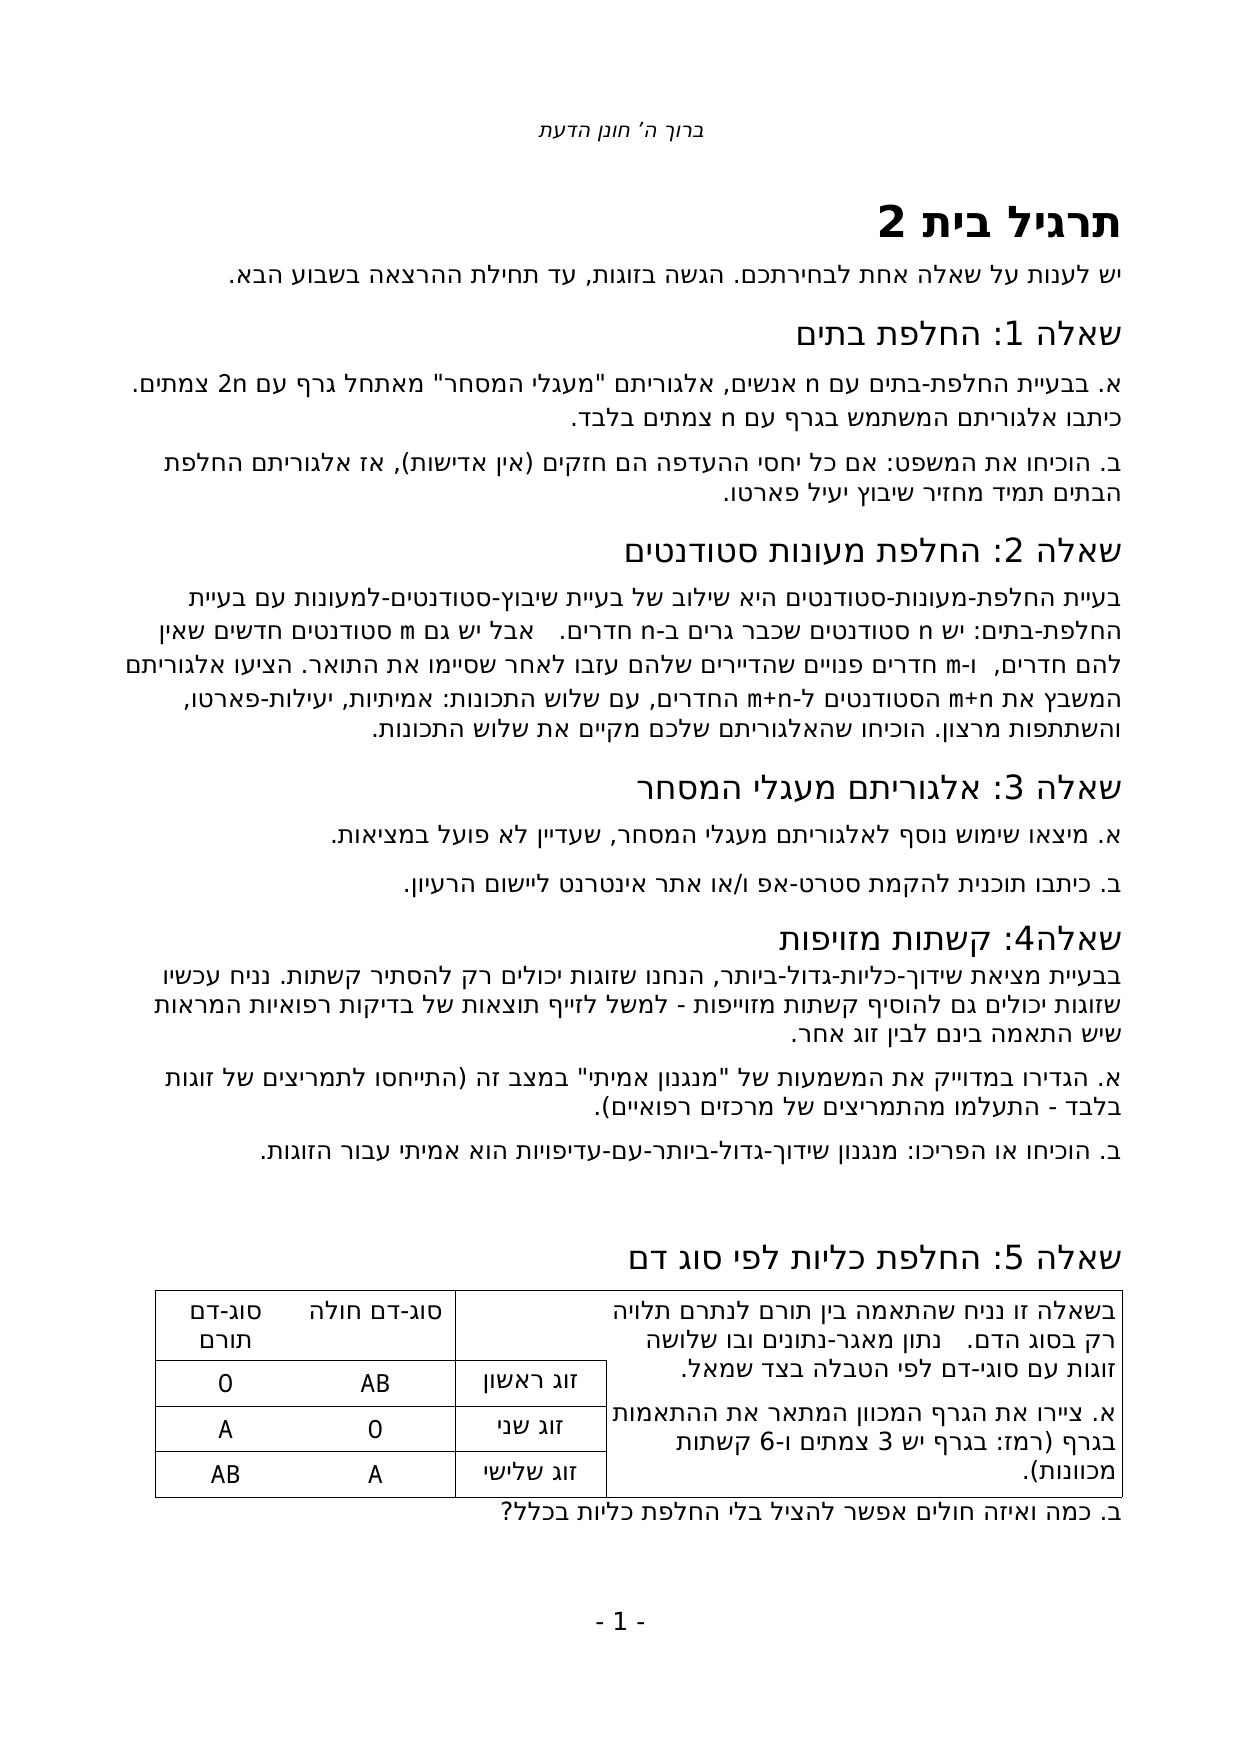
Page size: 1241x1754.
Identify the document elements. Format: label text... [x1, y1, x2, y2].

text ב. הוכיחו או הפריכו: מנגנון שידוך-גדול-ביותר-עם-עדיפויות הוא אמיתי עבור הזוגות. [118, 1136, 1122, 1165]
text א. בבעיית החלפת-בתים עם n אנשים, אלגוריתם "מעגלי המסחר" מאתחל גרף עם 2n צמתים. כיתבו אלגוריתם המשתמש בגרף עם n צמתים בלבד. [118, 366, 1122, 434]
text בבעיית מציאת שידוך-כליות-גדול-ביותר, הנחנו שזוגות יכולים רק להסתיר קשתות. נניח עכשיו שזוגות יכולים גם להוסיף קשתות מזוייפות - למשל לזייף תוצאות של בדיקות רפואיות המראות שיש התאמה בינם לבין זוג אחר. [118, 961, 1122, 1048]
subtitle שאלה 1: החלפת בתים [118, 314, 1122, 353]
subtitle שאלה 3: אלגוריתם מעגלי המסחר [118, 769, 1122, 808]
text א. מיצאו שימוש נוסף לאלגוריתם מעגלי המסחר, שעדיין לא פועל במציאות. [118, 820, 1122, 849]
table_header סוג-דם חולה [296, 1291, 455, 1360]
subtitle שאלה 2: החלפת מעונות סטודנטים [118, 532, 1122, 571]
table_header סוג-דם תורם [156, 1291, 296, 1360]
subtitle תרגיל בית 2 [118, 197, 1122, 248]
text ב. הוכיחו את המשפט: אם כל יחסי ההעדפה הם חזקים (אין אדישות), אז אלגוריתם החלפת הבתים תמיד מחזיר שיבוץ יעיל פארטו. [118, 448, 1122, 507]
subtitle שאלה 5: החלפת כליות לפי סוג דם [118, 1239, 1122, 1277]
table_header [456, 1291, 606, 1360]
text ב. כמה ואיזה חולים אפשר להציל בלי החלפת כליות בכלל? [118, 1497, 1122, 1526]
table_cell זוג ראשון [456, 1361, 606, 1406]
table_cell זוג שלישי [456, 1452, 606, 1497]
table_cell AB [156, 1452, 296, 1497]
table_cell A [156, 1407, 296, 1451]
table_cell A [296, 1452, 455, 1497]
text יש לענות על שאלה אחת לבחירתכם. הגשה בזוגות, עד תחילת ההרצאה בשבוע הבא. [118, 260, 1122, 289]
table_cell זוג שני [456, 1407, 606, 1451]
text ב. כיתבו תוכנית להקמת סטרט-אפ ו/או אתר אינטרנט ליישום הרעיון. [118, 870, 1122, 899]
table_cell O [156, 1361, 296, 1406]
table_header בשאלה זו נניח שהתאמה בין תורם לנתרם תלויה רק בסוג הדם. נתון מאגר-נתונים ובו שלושה זוגות עם סוגי-דם לפי הטבלה בצד שמאל. א. ציירו את הגרף המכוון המתאר את ההתאמות בגרף (רמז: בגרף יש 3 צמתים ו-6 קשתות מכוונות). [606, 1291, 1122, 1497]
table_cell AB [296, 1361, 455, 1406]
text א. הגדירו במדוייק את המשמעות של "מנגנון אמיתי" במצב זה (התייחסו לתמריצים של זוגות בלבד - התעלמו מהתמריצים של מרכזים רפואיים). [118, 1063, 1122, 1121]
text בעיית החלפת-מעונות-סטודנטים היא שילוב של בעיית שיבוץ-סטודנטים-למעונות עם בעיית החלפת-בתים: יש n סטודנטים שכבר גרים ב-n חדרים. אבל יש גם m סטודנטים חדשים שאין להם חדרים, ו-m חדרים פנויים שהדיירים שלהם עזבו לאחר שסיימו את התואר. הציעו אלגוריתם המשבץ את m+n הסטודנטים ל-m+n החדרים, עם שלוש התכונות: אמיתיות, יעילות-פארטו, והשתתפות מרצון. הוכיחו שהאלגוריתם שלכם מקיים את שלוש התכונות. [118, 583, 1122, 744]
subtitle שאלה4: קשתות מזויפות [118, 919, 1122, 958]
table_cell O [296, 1407, 455, 1451]
